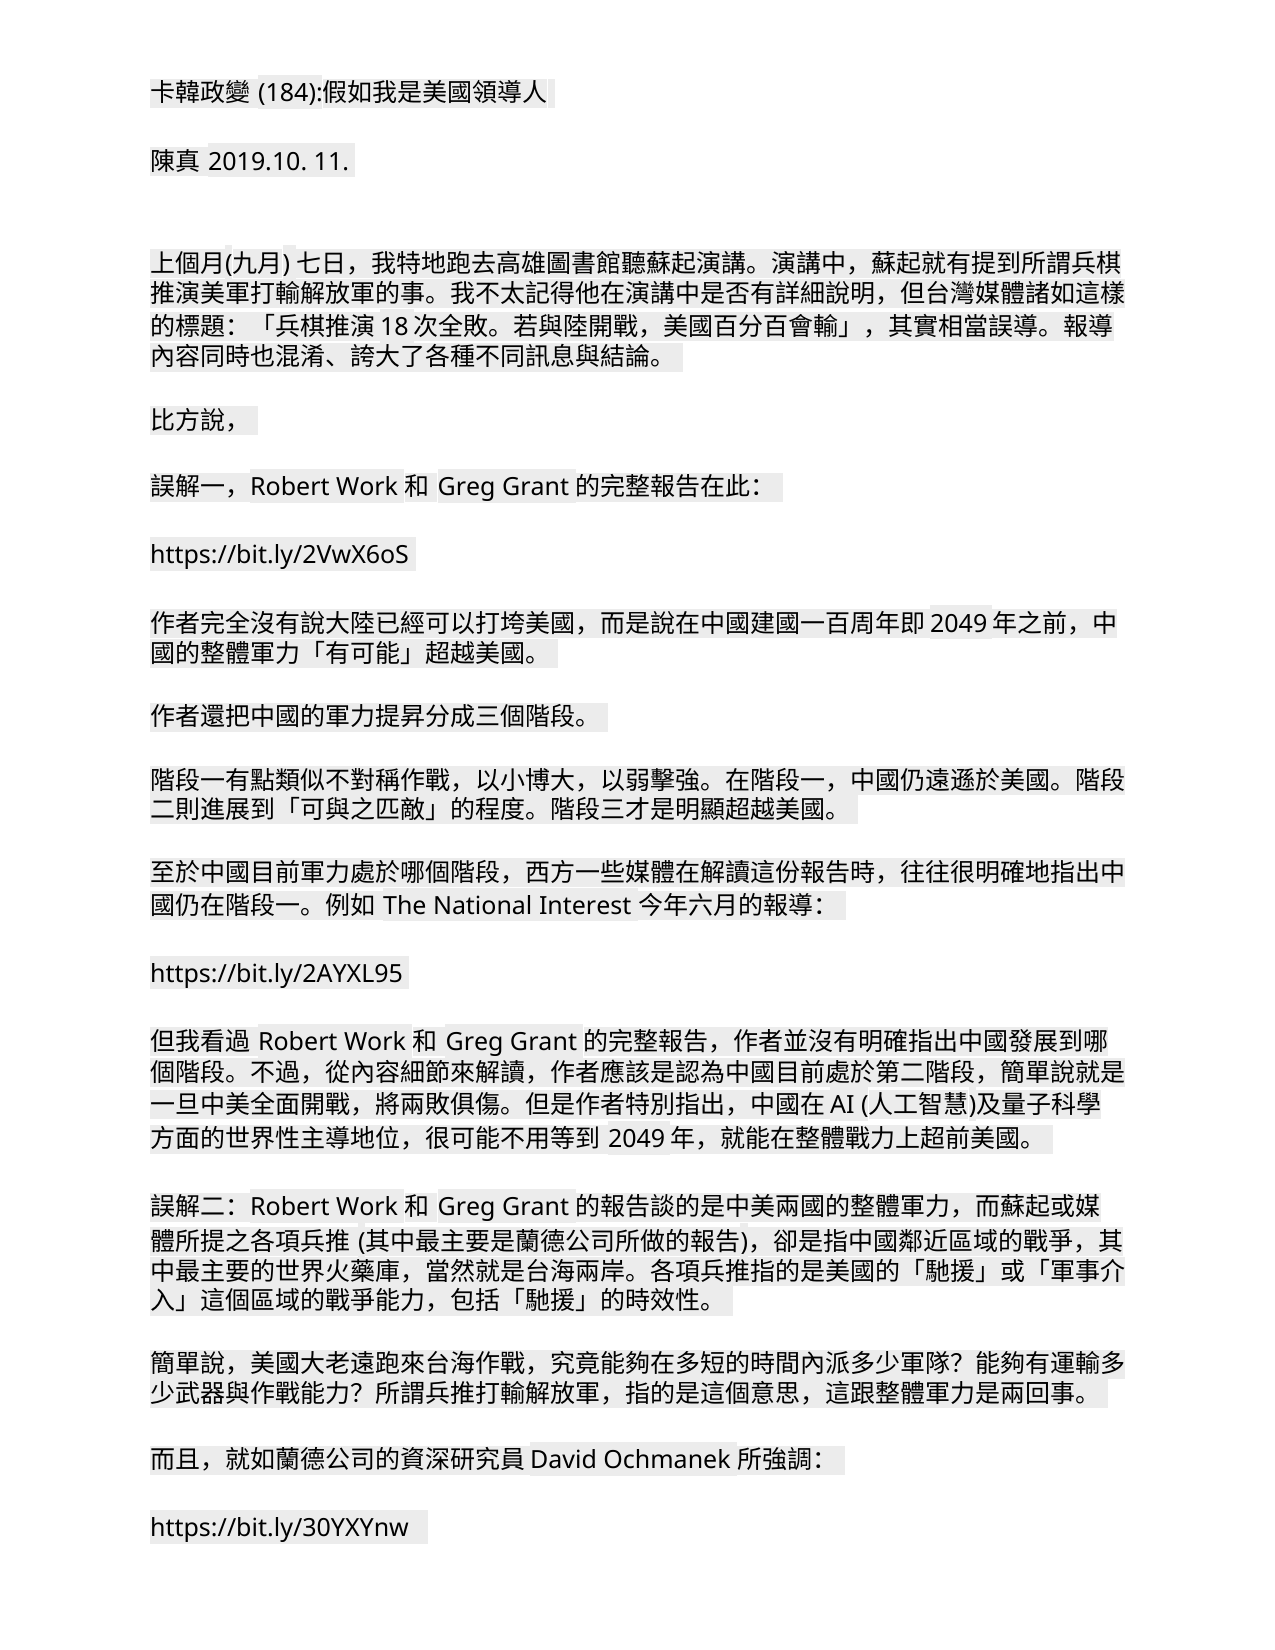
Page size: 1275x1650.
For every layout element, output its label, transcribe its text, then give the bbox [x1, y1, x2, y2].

text 卡韓政變 (184):假如我是美國領導人 陳真 2019.10. 11. 上個月(九月) 七日，我特地跑去高雄圖書館聽蘇起演講。演講中，蘇起就有提到所謂兵棋推演美軍打輸解放軍的事。我不太記得他在演講中是否有詳細說明，但台灣媒體諸如這樣的標題：「兵棋推演18次全敗。若與陸開戰，美國百分百會輸」，其實相當誤導。報導內容同時也混淆、誇大了各種不同訊息與結論。 比方說， 誤解一，Robert Work 和 Greg Grant 的完整報告在此： https://bit.ly/2VwX6oS 作者完全沒有說大陸已經可以打垮美國，而是說在中國建國一百周年即2049年之前，中國的整體軍力「有可能」超越美國。 作者還把中國的軍力提昇分成三個階段。 階段一有點類似不對稱作戰，以小博大，以弱擊強。在階段一，中國仍遠遜於美國。階段二則進展到「可與之匹敵」的程度。階段三才是明顯超越美國。 至於中國目前軍力處於哪個階段，西方一些媒體在解讀這份報告時，往往很明確地指出中國仍在階段一。例如 The National Interest 今年六月的報導： https://bit.ly/2AYXL95 但我看過 Robert Work 和 Greg Grant 的完整報告，作者並沒有明確指出中國發展到哪個階段。不過，從內容細節來解讀，作者應該是認為中國目前處於第二階段，簡單說就是一旦中美全面開戰，將兩敗俱傷。但是作者特別指出，中國在AI (人工智慧)及量子科學方面的世界性主導地位，很可能不用等到 2049年，就能在整體戰力上超前美國。 誤解二：Robert Work 和 Greg Grant 的報告談的是中美兩國的整體軍力，而蘇起或媒體所提之各項兵推 (其中最主要是蘭德公司所做的報告)，卻是指中國鄰近區域的戰爭，其中最主要的世界火藥庫，當然就是台海兩岸。各項兵推指的是美國的「馳援」或「軍事介入」這個區域的戰爭能力，包括「馳援」的時效性。 簡單說，美國大老遠跑來台海作戰，究竟能夠在多短的時間內派多少軍隊？能夠有運輸多少武器與作戰能力？所謂兵推打輸解放軍，指的是這個意思，這跟整體軍力是兩回事。 而且，就如蘭德公司的資深研究員David Ochmanek 所強調： https://bit.ly/30YXYnw [150, 75, 1125, 1544]
